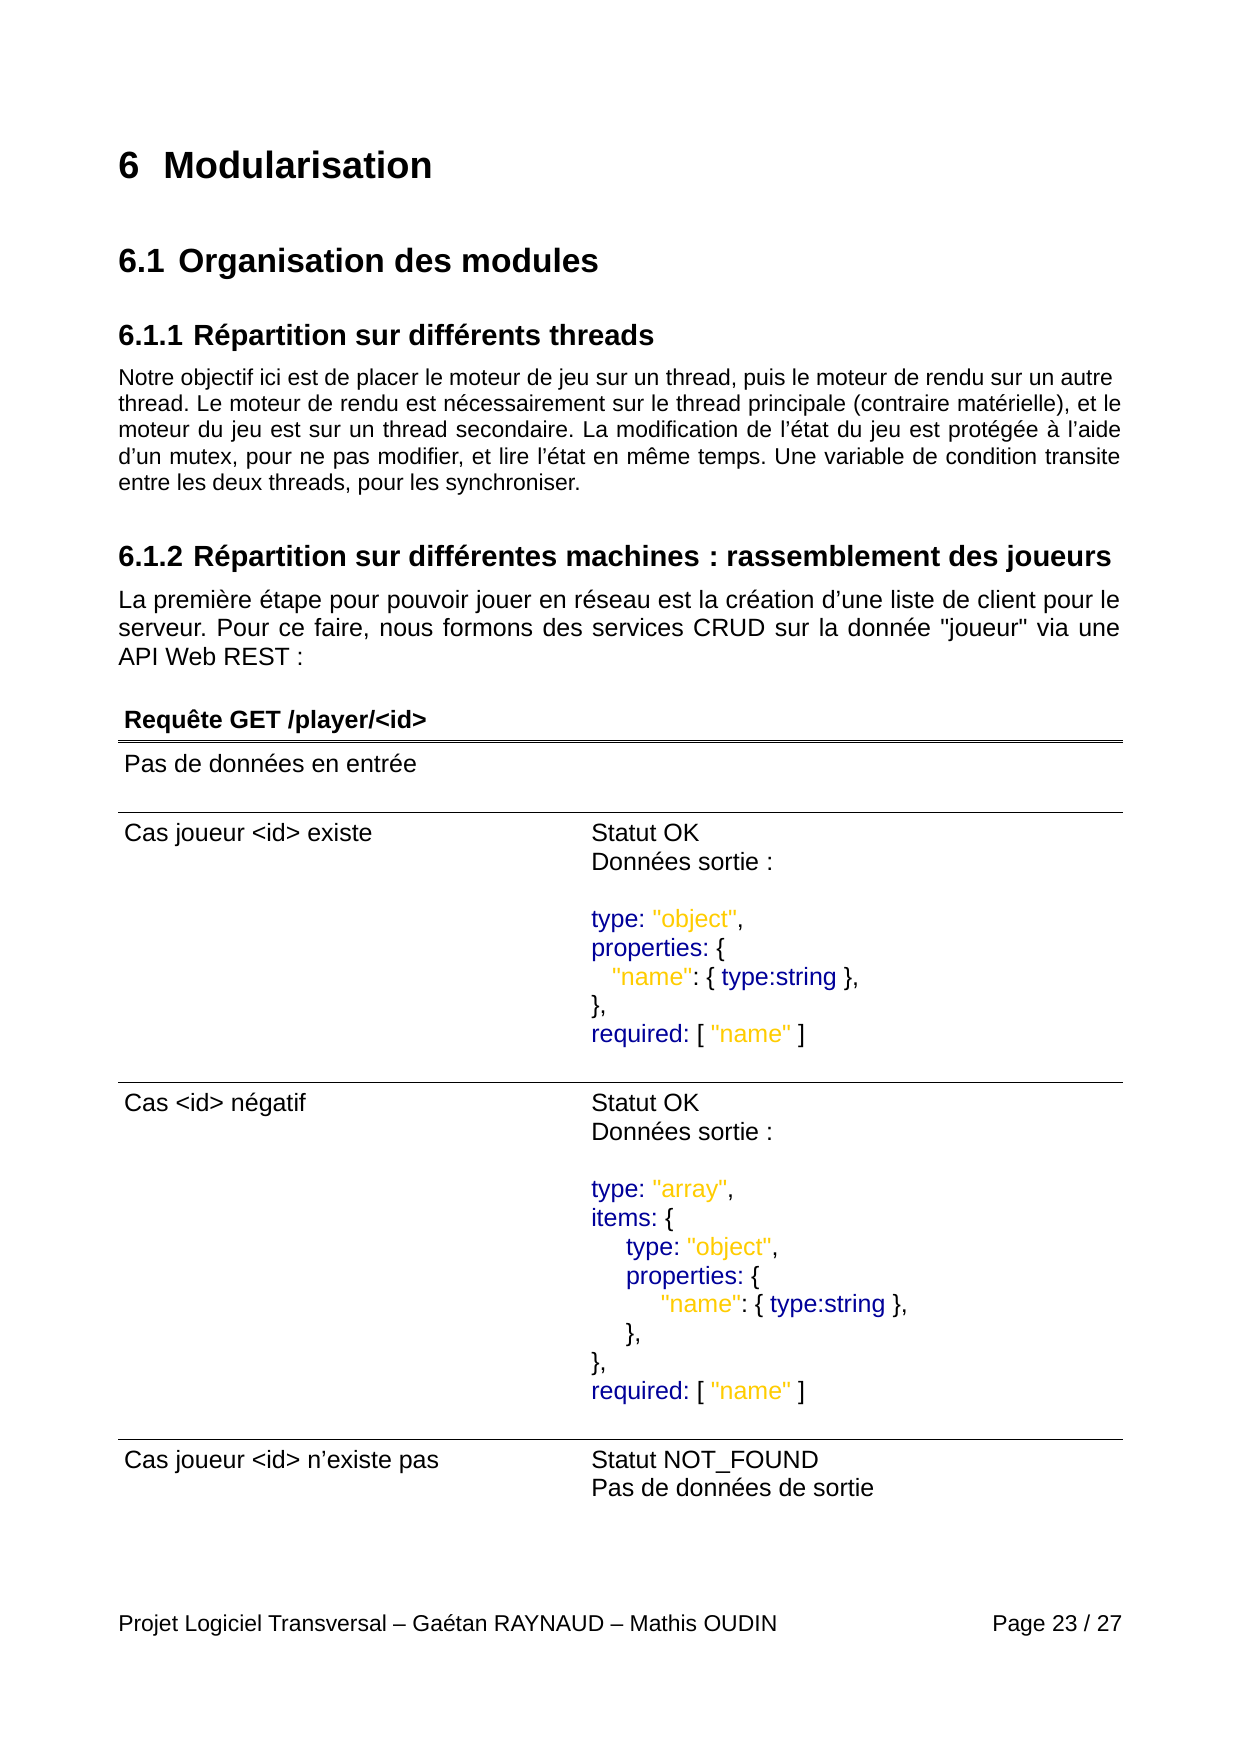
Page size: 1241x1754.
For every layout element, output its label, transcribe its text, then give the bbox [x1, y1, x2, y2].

table_cell [585, 743, 1123, 812]
table_header Requête GET /player/<id> [118, 700, 585, 740]
subtitle Modularisation [118, 143, 1122, 187]
table_header [585, 700, 1123, 740]
table_cell Cas <id> négatif [118, 1083, 585, 1439]
text Notre objectif ici est de placer le moteur de jeu sur un thread, puis le moteur de rendu sur un autre [118, 363, 1122, 390]
table_cell Statut OK Données sortie : type: "object", properties: { "name": { type:string }, }, required: [ "name" ] [585, 813, 1123, 1082]
table_cell Statut NOT_FOUND Pas de données de sortie [585, 1440, 1123, 1508]
table_cell Cas joueur <id> n’existe pas [118, 1440, 585, 1508]
table_cell Statut OK Données sortie : type: "array", items: { type: "object", properties: { "name": { type:string }, }, }, required: [ "name" ] [585, 1083, 1123, 1439]
text La première étape pour pouvoir jouer en réseau est la création d’une liste de client pour le serveur. Pour ce faire, nous formons des services CRUD sur la donnée "joueur" via une API Web REST : [118, 585, 1122, 671]
subtitle Répartition sur différents threads [118, 317, 1122, 351]
subtitle Organisation des modules [118, 241, 1122, 279]
text thread. Le moteur de rendu est nécessairement sur le thread principale (contraire matérielle), et le moteur du jeu est sur un thread secondaire. La modification de l’état du jeu est protégée à l’aide d’un mutex, pour ne pas modifier, et lire l’état en même temps. Une variable de condition transite entre les deux threads, pour les synchroniser. [118, 390, 1122, 495]
table_cell Cas joueur <id> existe [118, 813, 585, 1082]
table_cell Pas de données en entrée [118, 743, 585, 812]
subtitle Répartition sur différentes machines : rassemblement des joueurs [118, 539, 1122, 572]
